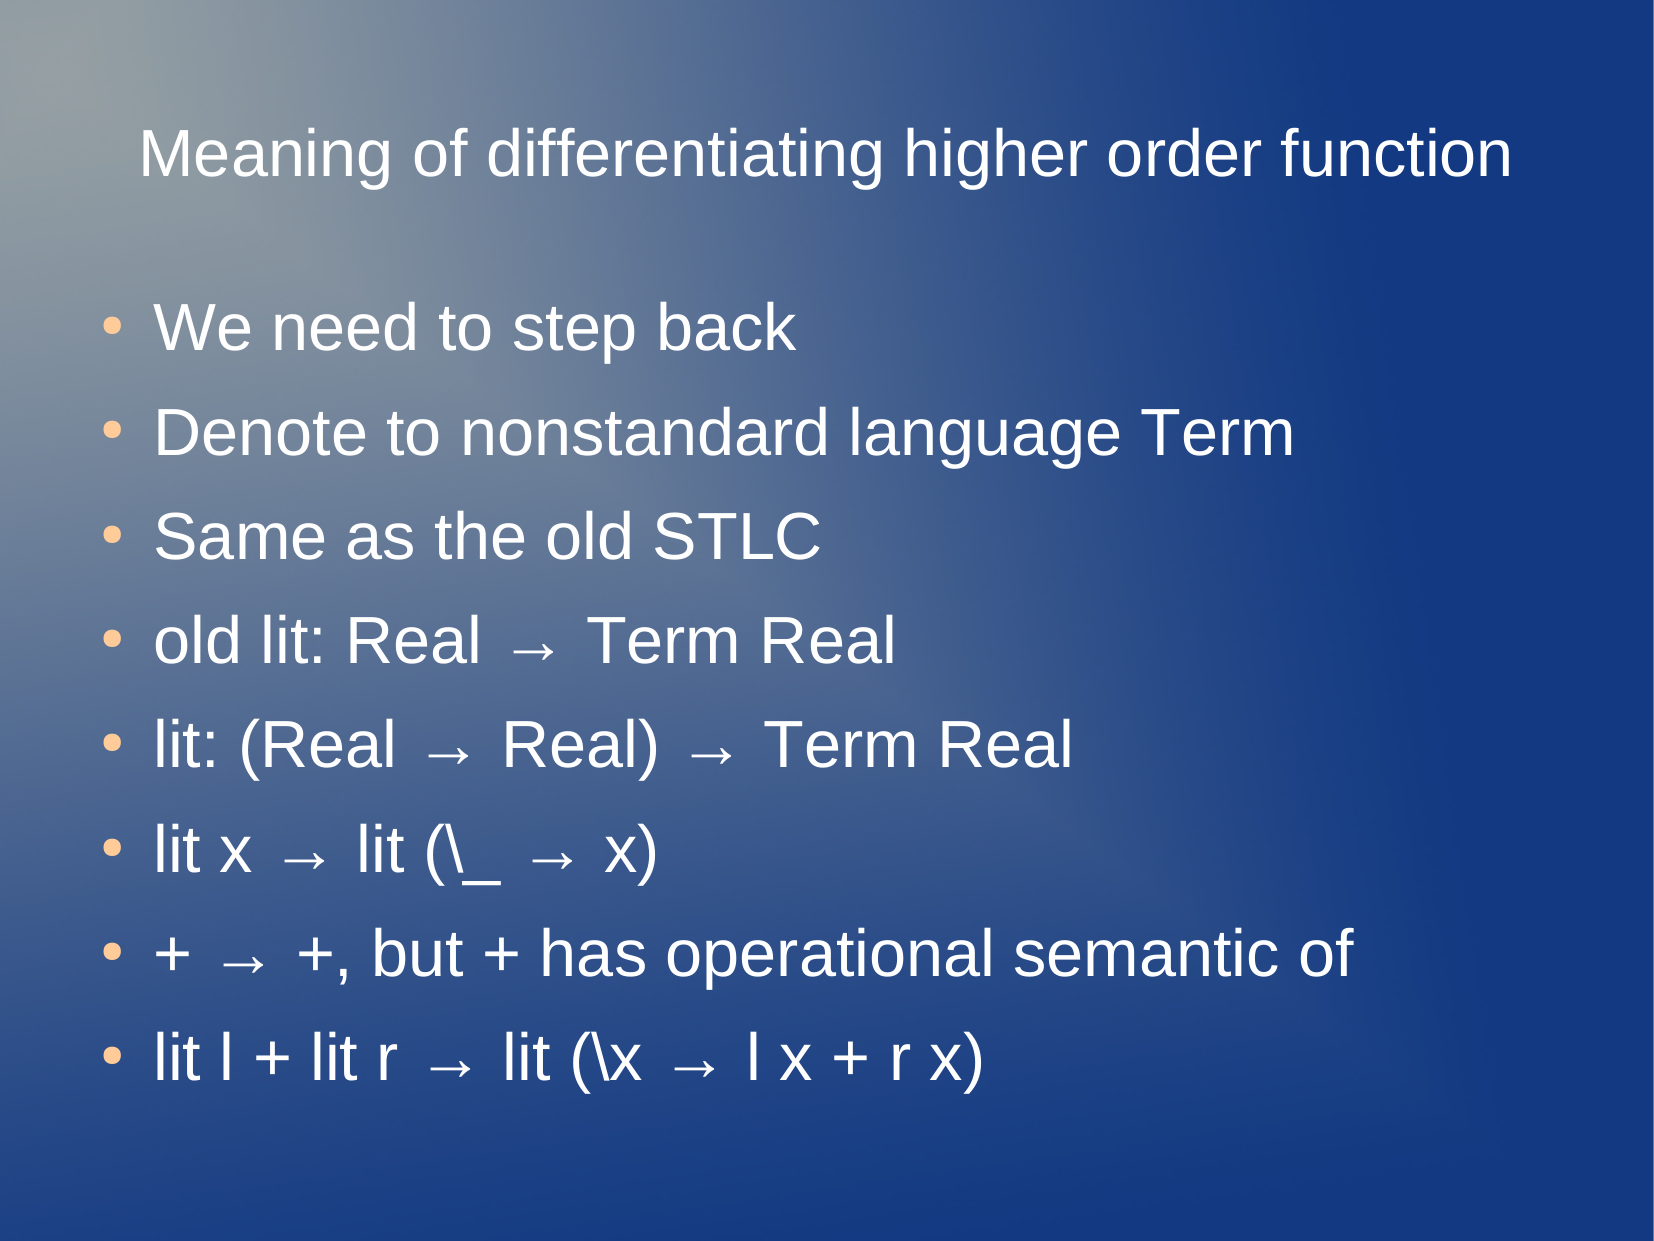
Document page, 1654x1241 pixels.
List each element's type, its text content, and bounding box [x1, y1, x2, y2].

title Meaning of differentiating higher order function [82, 49, 1571, 257]
list We need to step back Denote to nonstandard language Term Same as the old STLC old lit: Real → Term Real lit: (Real → Real) → Term Real lit x → lit (\_ → x) + → +, but + has operational semantic of lit l + lit r → lit (\x → l x + r x) [82, 290, 1571, 1157]
picture [0, 0, 1654, 1241]
